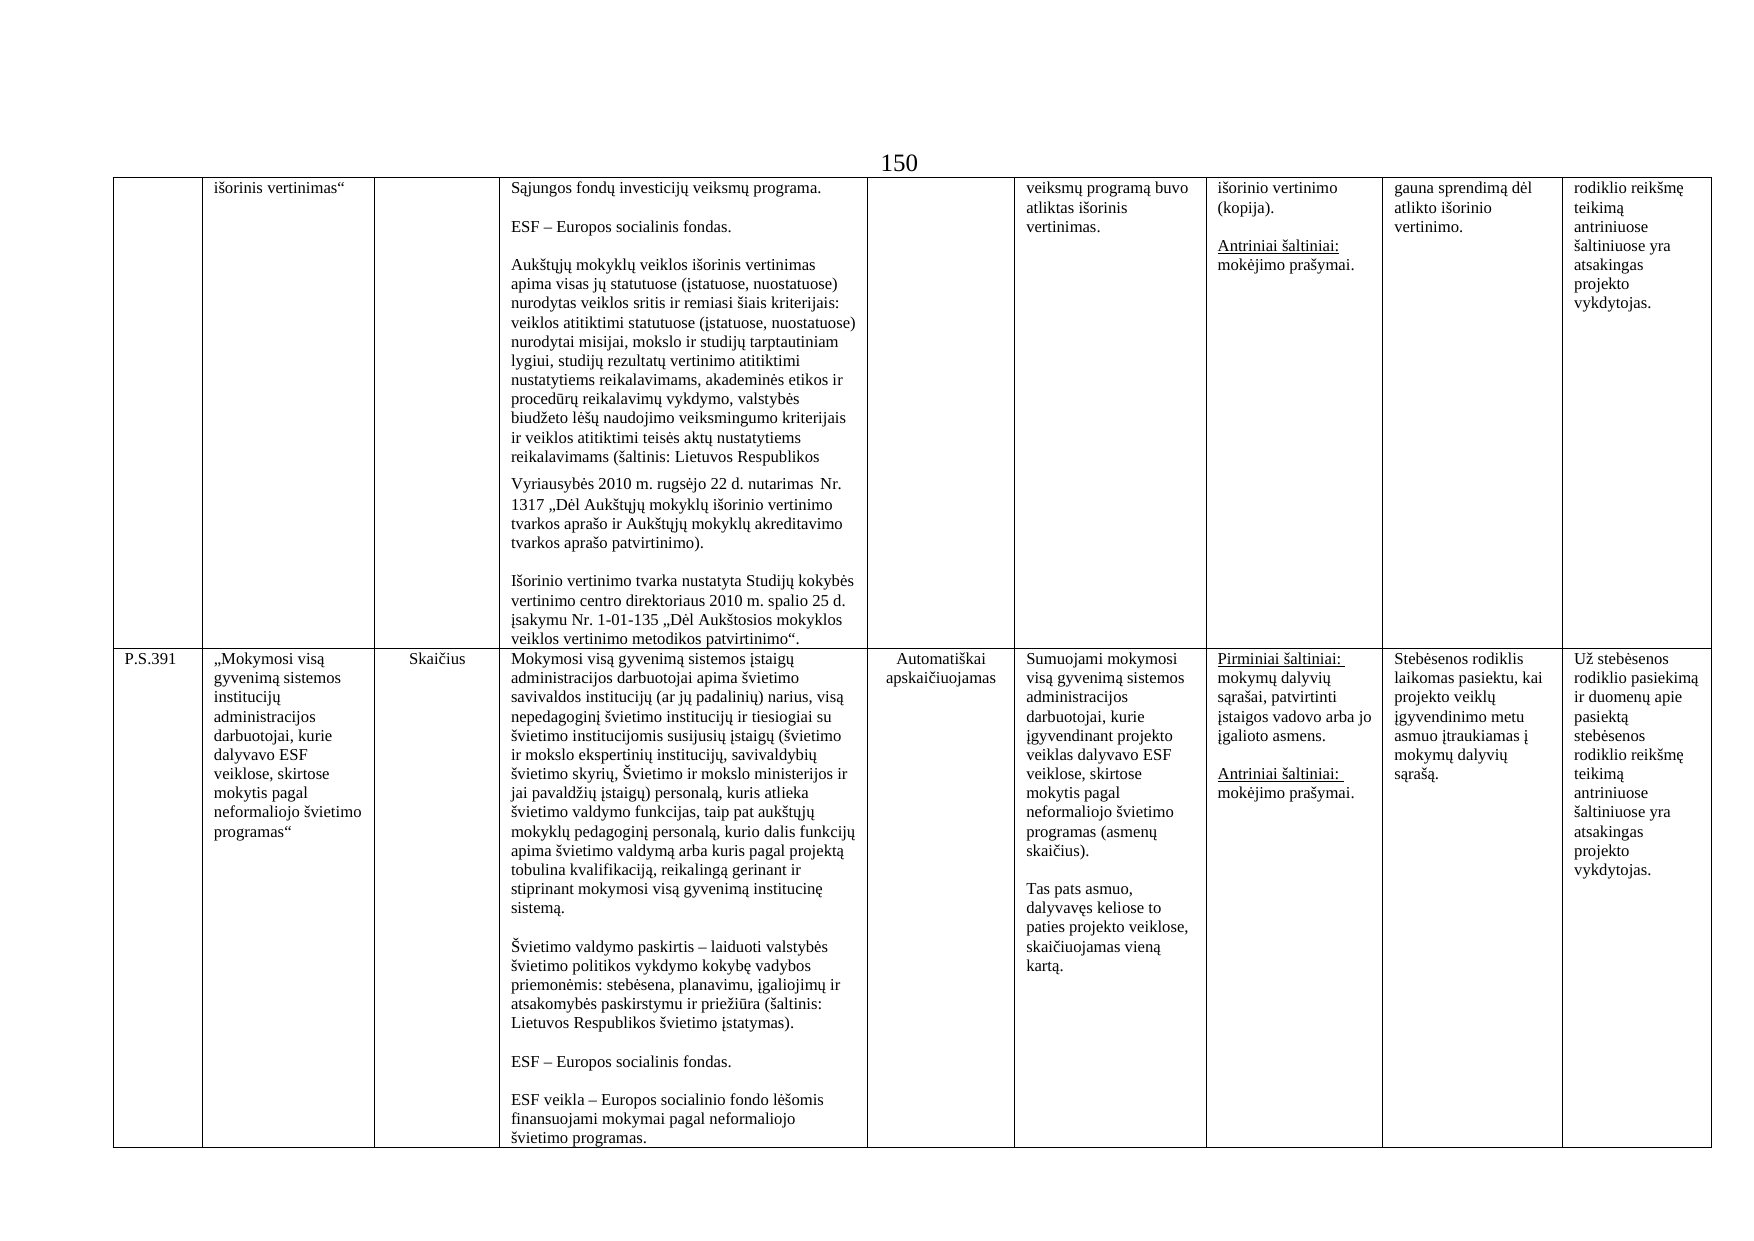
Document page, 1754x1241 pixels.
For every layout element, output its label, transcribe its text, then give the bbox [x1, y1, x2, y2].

table_cell Sąjungos fondų investicijų veiksmų programa. ESF – Europos socialinis fondas. Aukštųjų mokyklų veiklos išorinis vertinimas apima visas jų statutuose (įstatuose, nuostatuose) nurodytas veiklos sritis ir remiasi šiais kriterijais: veiklos atitiktimi statutuose (įstatuose, nuostatuose) nurodytai misijai, mokslo ir studijų tarptautiniam lygiui, studijų rezultatų vertinimo atitiktimi nustatytiems reikalavimams, akademinės etikos ir procedūrų reikalavimų vykdymo, valstybės biudžeto lėšų naudojimo veiksmingumo kriterijais ir veiklos atitiktimi teisės aktų nustatytiems reikalavimams (šaltinis: Lietuvos Respublikos Vyriausybės 2010 m. rugsėjo 22 d. nutarimas Nr. 1317 „Dėl Aukštųjų mokyklų išorinio vertinimo tvarkos aprašo ir Aukštųjų mokyklų akreditavimo tvarkos aprašo patvirtinimo). Išorinio vertinimo tvarka nustatyta Studijų kokybės vertinimo centro direktoriaus 2010 m. spalio 25 d. įsakymu Nr. 1-01-135 „Dėl Aukštosios mokyklos veiklos vertinimo metodikos patvirtinimo“. [500, 178, 867, 648]
table_cell Sumuojami mokymosi visą gyvenimą sistemos administracijos darbuotojai, kurie įgyvendinant projekto veiklas dalyvavo ESF veiklose, skirtose mokytis pagal neformaliojo švietimo programas (asmenų skaičius). Tas pats asmuo, dalyvavęs keliose to paties projekto veiklose, skaičiuojamas vieną kartą. [1015, 649, 1206, 1147]
table_cell rodiklio reikšmę teikimą antriniuose šaltiniuose yra atsakingas projekto vykdytojas. [1563, 178, 1711, 648]
table_cell Mokymosi visą gyvenimą sistemos įstaigų administracijos darbuotojai apima švietimo savivaldos institucijų (ar jų padalinių) narius, visą nepedagoginį švietimo institucijų ir tiesiogiai su švietimo institucijomis susijusių įstaigų (švietimo ir mokslo ekspertinių institucijų, savivaldybių švietimo skyrių, Švietimo ir mokslo ministerijos ir jai pavaldžių įstaigų) personalą, kuris atlieka švietimo valdymo funkcijas, taip pat aukštųjų mokyklų pedagoginį personalą, kurio dalis funkcijų apima švietimo valdymą arba kuris pagal projektą tobulina kvalifikaciją, reikalingą gerinant ir stiprinant mokymosi visą gyvenimą institucinę sistemą. Švietimo valdymo paskirtis – laiduoti valstybės švietimo politikos vykdymo kokybę vadybos priemonėmis: stebėsena, planavimu, įgaliojimų ir atsakomybės paskirstymu ir priežiūra (šaltinis: Lietuvos Respublikos švietimo įstatymas). ESF – Europos socialinis fondas. ESF veikla – Europos socialinio fondo lėšomis finansuojami mokymai pagal neformaliojo švietimo programas. [500, 649, 867, 1147]
table_cell [868, 178, 1014, 648]
table_cell gauna sprendimą dėl atlikto išorinio vertinimo. [1383, 178, 1562, 648]
table_cell P.S.391 [114, 649, 202, 1147]
table_cell Stebėsenos rodiklis laikomas pasiektu, kai projekto veiklų įgyvendinimo metu asmuo įtraukiamas į mokymų dalyvių sąrašą. [1383, 649, 1562, 1147]
table_cell [375, 178, 499, 648]
table_cell [114, 178, 202, 648]
table_cell Automatiškai apskaičiuojamas [868, 649, 1014, 1147]
table_cell Už stebėsenos rodiklio pasiekimą ir duomenų apie pasiektą stebėsenos rodiklio reikšmę teikimą antriniuose šaltiniuose yra atsakingas projekto vykdytojas. [1563, 649, 1711, 1147]
table_cell Pirminiai šaltiniai: mokymų dalyvių sąrašai, patvirtinti įstaigos vadovo arba jo įgalioto asmens. Antriniai šaltiniai: mokėjimo prašymai. [1207, 649, 1382, 1147]
table_cell išorinio vertinimo (kopija). Antriniai šaltiniai: mokėjimo prašymai. [1207, 178, 1382, 648]
table_cell Skaičius [375, 649, 499, 1147]
table_cell veiksmų programą buvo atliktas išorinis vertinimas. [1015, 178, 1206, 648]
table_cell „Mokymosi visą gyvenimą sistemos institucijų administracijos darbuotojai, kurie dalyvavo ESF veiklose, skirtose mokytis pagal neformaliojo švietimo programas“ [203, 649, 374, 1147]
table_cell išorinis vertinimas“ [203, 178, 374, 648]
